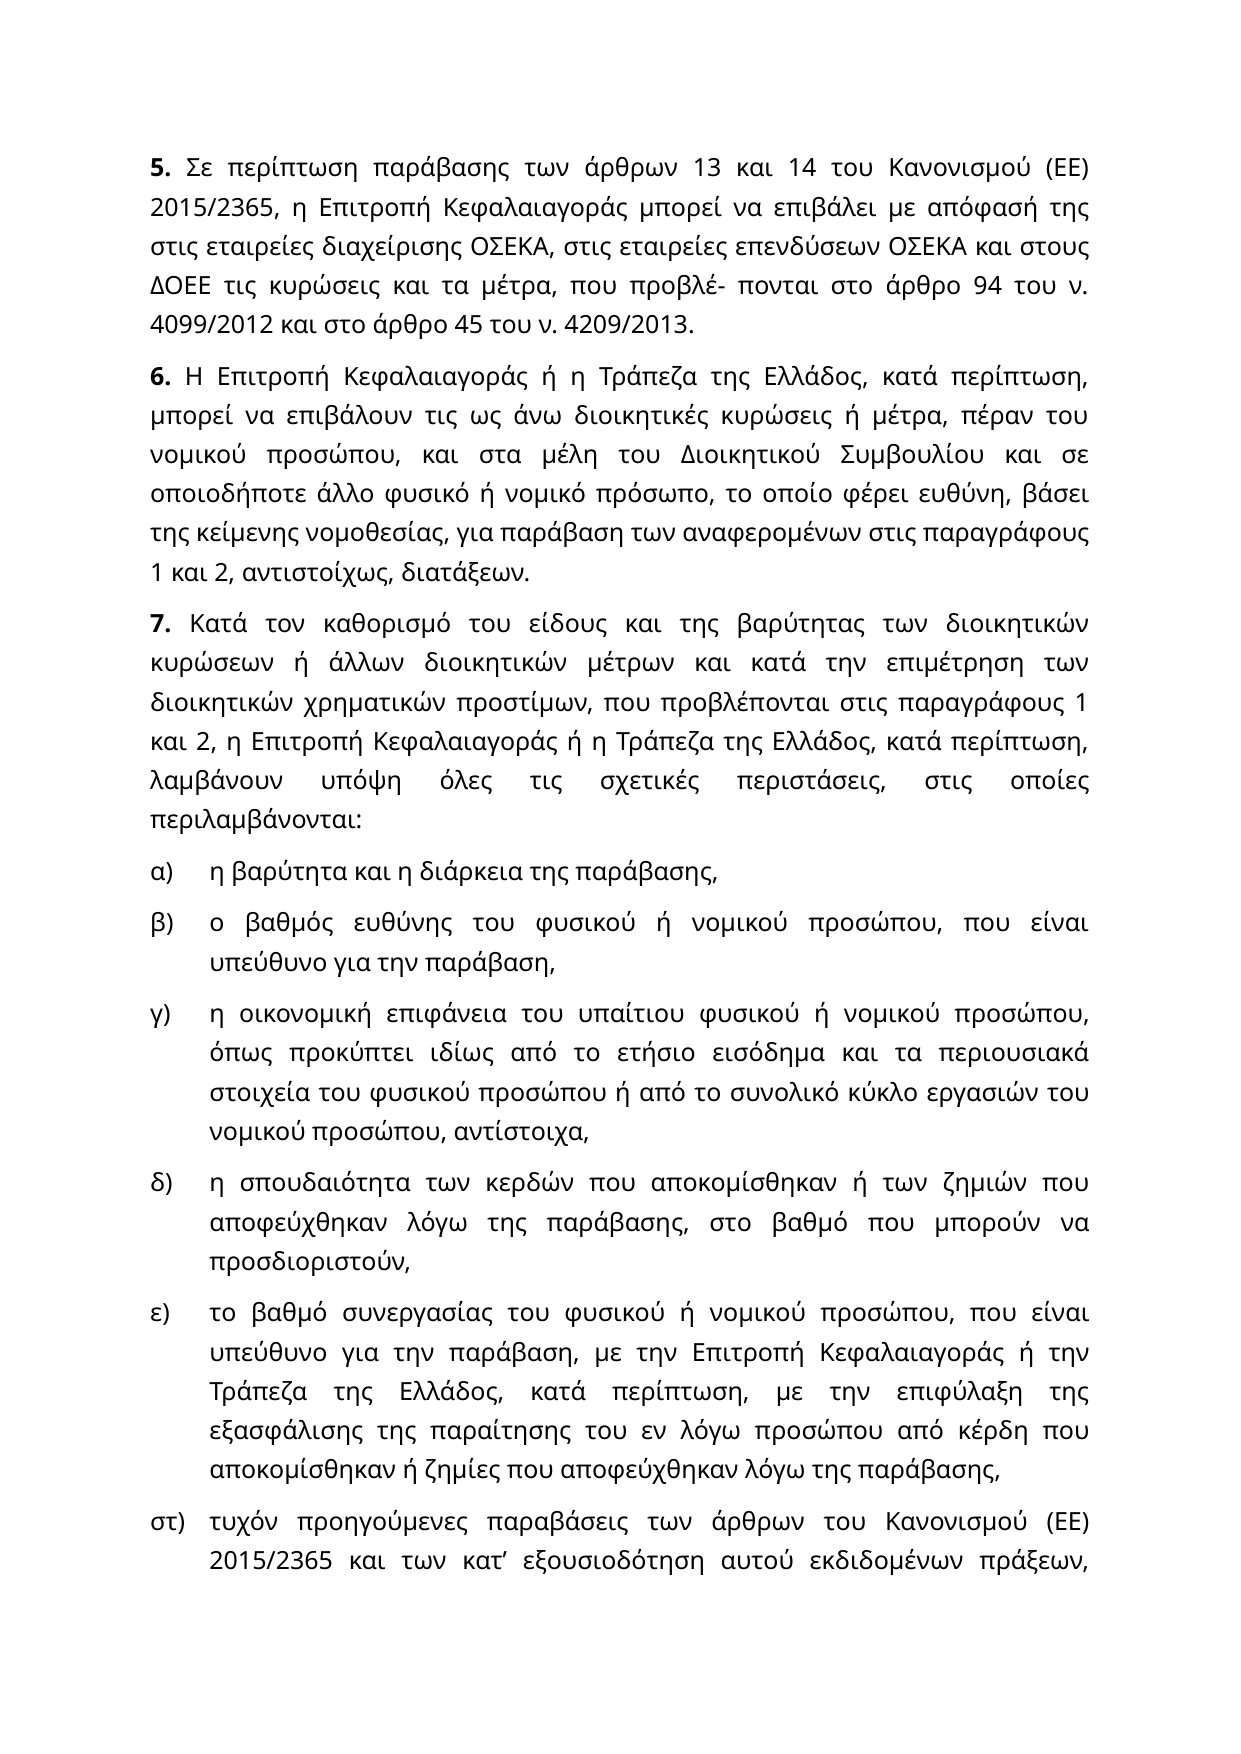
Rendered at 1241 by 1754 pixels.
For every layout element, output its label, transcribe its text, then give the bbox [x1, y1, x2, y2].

text 7. Κατά τον καθορισμό του είδους και της βαρύτητας των διοικητικών κυρώσεων ή άλλων διοικητικών μέτρων και κατά την επιμέτρηση των διοικητικών χρηματικών προστίμων, που προβλέπονται στις παραγράφους 1 και 2, η Επιτροπή Κεφαλαιαγοράς ή η Τράπεζα της Ελλάδος, κατά περίπτωση, λαμβάνουν υπόψη όλες τις σχετικές περιστάσεις, στις οποίες περιλαμβάνονται: [150, 606, 1090, 836]
text 5. Σε περίπτωση παράβασης των άρθρων 13 και 14 του Κανονισμού (ΕΕ) 2015/2365, η Επιτροπή Κεφαλαιαγοράς μπορεί να επιβάλει με απόφασή της στις εταιρείες διαχείρισης ΟΣΕΚΑ, στις εταιρείες επενδύσεων ΟΣΕΚΑ και στους ΔΟΕΕ τις κυρώσεις και τα μέτρα, που προβλέ- πονται στο άρθρο 94 του ν. 4099/2012 και στο άρθρο 45 του ν. 4209/2013. [150, 150, 1090, 341]
list δ) η σπουδαιότητα των κερδών που αποκομίσθηκαν ή των ζημιών που αποφεύχθηκαν λόγω της παράβασης, στο βαθμό που μπορούν να προσδιοριστούν, [150, 1165, 1090, 1277]
list γ) η οικονομική επιφάνεια του υπαίτιου φυσικού ή νομικού προσώπου, όπως προκύπτει ιδίως από το ετήσιο εισόδημα και τα περιουσιακά στοιχεία του φυσικού προσώπου ή από το συνολικό κύκλο εργασιών του νομικού προσώπου, αντίστοιχα, [150, 996, 1090, 1147]
list ε) το βαθμό συνεργασίας του φυσικού ή νομικού προσώπου, που είναι υπεύθυνο για την παράβαση, με την Επιτροπή Κεφαλαιαγοράς ή την Τράπεζα της Ελλάδος, κατά περίπτωση, με την επιφύλαξη της εξασφάλισης της παραίτησης του εν λόγω προσώπου από κέρδη που αποκομίσθηκαν ή ζημίες που αποφεύχθηκαν λόγω της παράβασης, [150, 1295, 1090, 1486]
text 6. Η Επιτροπή Κεφαλαιαγοράς ή η Τράπεζα της Ελλάδος, κατά περίπτωση, μπορεί να επιβάλουν τις ως άνω διοικητικές κυρώσεις ή μέτρα, πέραν του νομικού προσώπου, και στα μέλη του Διοικητικού Συμβουλίου και σε οποιοδήποτε άλλο φυσικό ή νομικό πρόσωπο, το οποίο φέρει ευθύνη, βάσει της κείμενης νομοθεσίας, για παράβαση των αναφερομένων στις παραγράφους 1 και 2, αντιστοίχως, διατάξεων. [150, 358, 1090, 588]
list β) ο βαθμός ευθύνης του φυσικού ή νομικού προσώπου, που είναι υπεύθυνο για την παράβαση, [150, 905, 1090, 978]
list α) η βαρύτητα και η διάρκεια της παράβασης, [150, 853, 1090, 887]
list στ) τυχόν προηγούμενες παραβάσεις των άρθρων του Κανονισμού (ΕΕ) 2015/2365 και των κατ’ εξουσιοδότηση αυτού εκδιδομένων πράξεων, [150, 1503, 1090, 1577]
